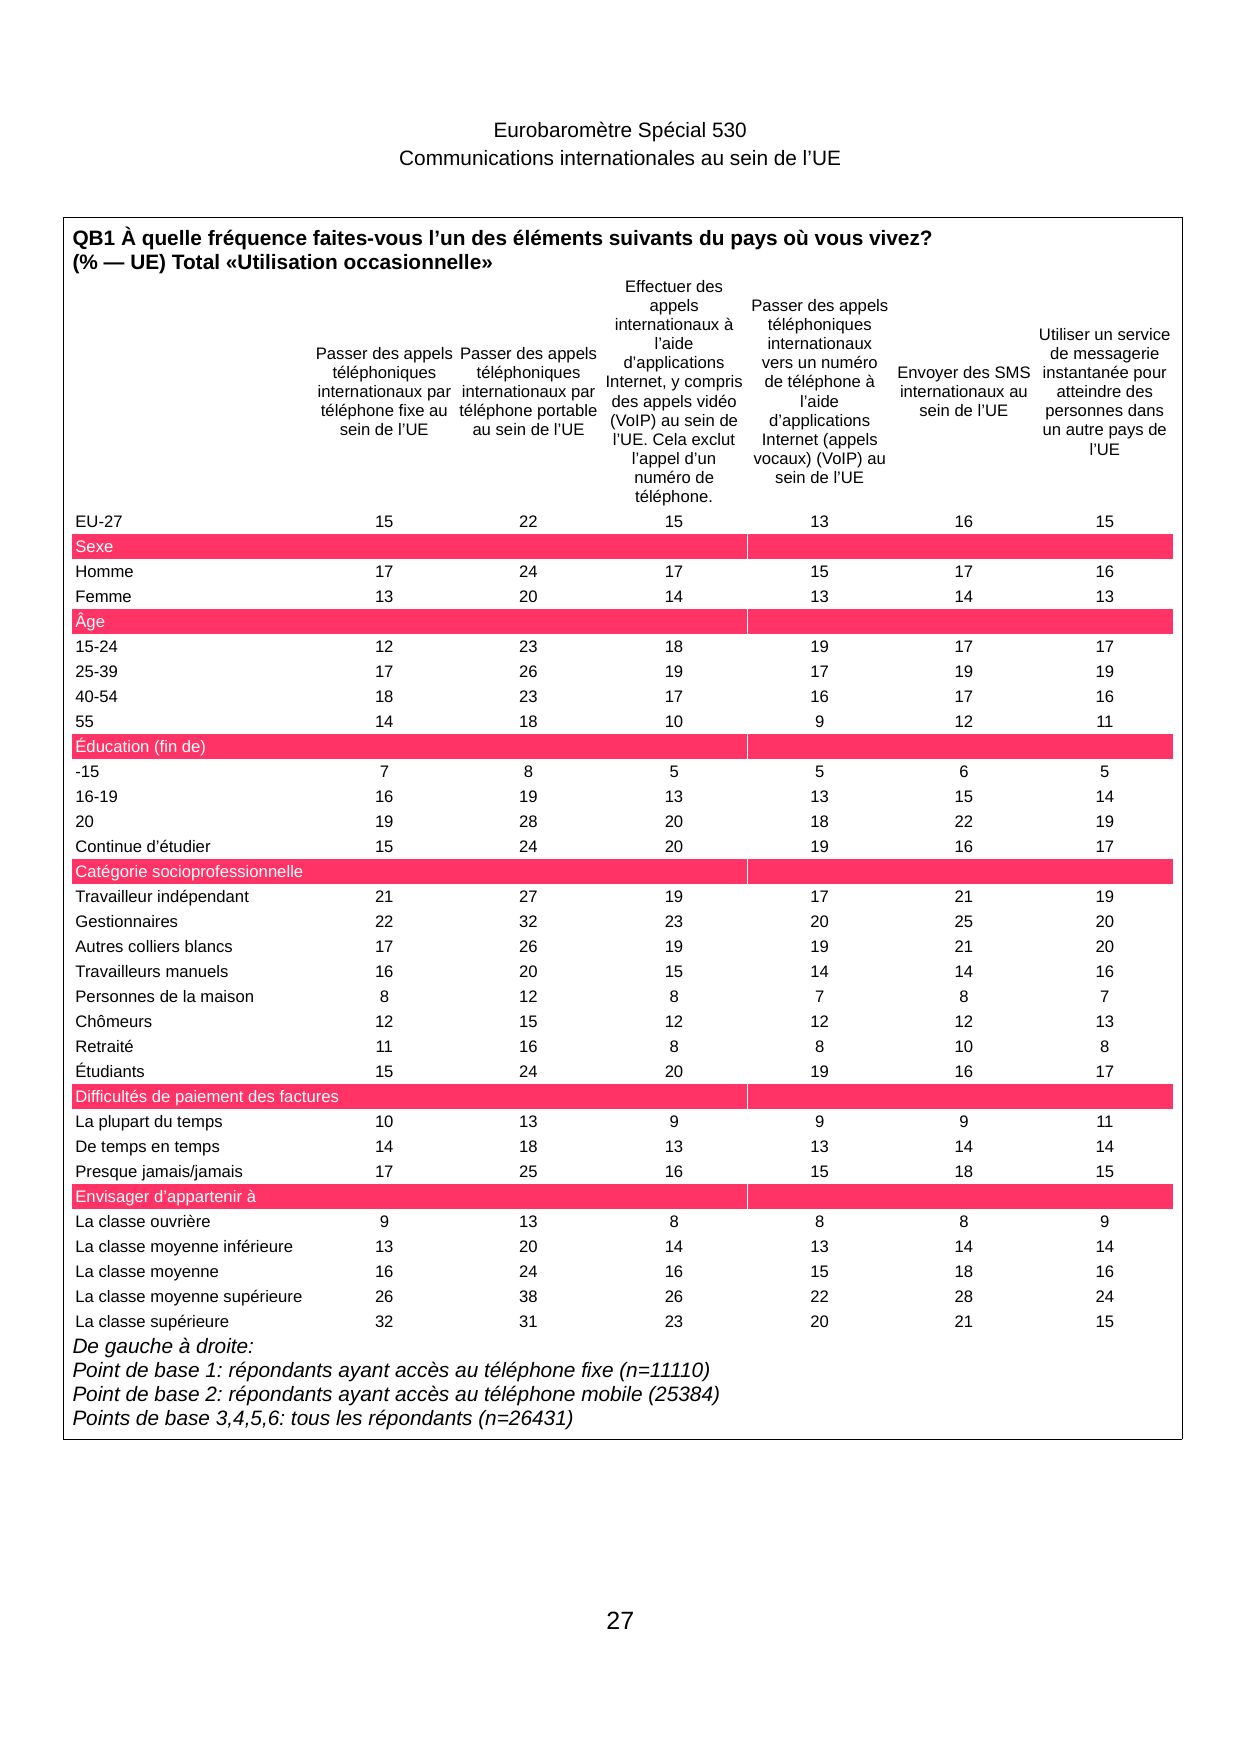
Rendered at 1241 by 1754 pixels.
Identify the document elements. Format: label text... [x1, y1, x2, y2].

table_cell 24 [456, 559, 600, 584]
table_cell 19 [312, 809, 456, 834]
table_cell 17 [892, 684, 1036, 709]
table_cell Retraité [72, 1034, 312, 1059]
table_cell [600, 1084, 747, 1109]
table_cell 20 [600, 809, 747, 834]
table_cell 15 [748, 1259, 892, 1284]
table_cell 20 [1036, 934, 1173, 959]
text De gauche à droite: [72, 1334, 1173, 1358]
table_cell 15 [1036, 509, 1173, 534]
table_cell 9 [748, 1109, 892, 1134]
table_cell 23 [600, 1309, 747, 1334]
table_cell 19 [600, 934, 747, 959]
table_cell 12 [456, 984, 600, 1009]
table_cell 13 [1036, 584, 1173, 609]
table_cell 26 [456, 934, 600, 959]
table_cell 8 [748, 1209, 892, 1234]
table_cell 10 [600, 709, 747, 734]
table_cell Difficultés de paiement des factures [72, 1084, 600, 1109]
table_cell Autres colliers blancs [72, 934, 312, 959]
table_cell Travailleur indépendant [72, 884, 312, 909]
table_cell 16 [1036, 559, 1173, 584]
table_cell 24 [456, 834, 600, 859]
text Point de base 1: répondants ayant accès au téléphone fixe (n=11110) [72, 1358, 1173, 1382]
table_cell 16 [600, 1259, 747, 1284]
table_cell 13 [312, 1234, 456, 1259]
table_cell 7 [748, 984, 892, 1009]
table_cell La classe ouvrière [72, 1209, 312, 1234]
table_cell 7 [312, 759, 456, 784]
table_cell 13 [1036, 1009, 1173, 1034]
table_cell 28 [456, 809, 600, 834]
table_cell 16 [1036, 684, 1173, 709]
table_cell 20 [748, 909, 892, 934]
table_cell 9 [1036, 1209, 1173, 1234]
table_cell [748, 734, 892, 759]
table_header Utiliser un service de messagerie instantanée pour atteindre des personnes dans un autre pays de l’UE [1036, 274, 1173, 509]
table_cell 16 [456, 1034, 600, 1059]
table_cell 19 [1036, 884, 1173, 909]
table_cell Envisager d’appartenir à [72, 1184, 600, 1209]
table_cell 15 [312, 834, 456, 859]
table_cell 17 [600, 559, 747, 584]
table_cell 17 [600, 684, 747, 709]
table_cell 13 [748, 784, 892, 809]
table_cell [892, 1184, 1036, 1209]
table_cell 16 [312, 1259, 456, 1284]
table_cell 17 [892, 634, 1036, 659]
table_cell 18 [892, 1259, 1036, 1284]
table_cell Gestionnaires [72, 909, 312, 934]
table_cell -15 [72, 759, 312, 784]
table_cell 11 [1036, 709, 1173, 734]
table_cell 19 [600, 884, 747, 909]
table_cell 20 [456, 584, 600, 609]
table_cell Personnes de la maison [72, 984, 312, 1009]
table_cell 32 [312, 1309, 456, 1334]
table_cell 22 [748, 1284, 892, 1309]
table_cell 12 [312, 1009, 456, 1034]
table_cell 38 [456, 1284, 600, 1309]
table_cell La classe moyenne supérieure [72, 1284, 312, 1309]
table_cell 25-39 [72, 659, 312, 684]
table_cell 14 [892, 1234, 1036, 1259]
table_cell 14 [892, 959, 1036, 984]
table_cell 8 [600, 1209, 747, 1234]
table_cell 13 [748, 584, 892, 609]
table_cell 14 [600, 1234, 747, 1259]
table_cell [600, 734, 747, 759]
table_cell Femme [72, 584, 312, 609]
table_cell [600, 609, 747, 634]
table_cell 20 [748, 1309, 892, 1334]
table_cell 15 [748, 559, 892, 584]
table_cell 12 [892, 709, 1036, 734]
table_cell 16 [312, 959, 456, 984]
table_cell [892, 534, 1036, 559]
table_header Effectuer des appels internationaux à l’aide d’applications Internet, y compris des appels vidéo (VoIP) au sein de l’UE. Cela exclut l’appel d’un numéro de téléphone. [600, 274, 747, 509]
table_cell 15 [1036, 1159, 1173, 1184]
table_cell 13 [456, 1109, 600, 1134]
table_cell 15 [456, 1009, 600, 1034]
table_cell [748, 609, 892, 634]
table_header Envoyer des SMS internationaux au sein de l’UE [892, 274, 1036, 509]
table_cell 12 [748, 1009, 892, 1034]
table_cell 20 [456, 959, 600, 984]
table_cell 14 [600, 584, 747, 609]
table_cell [1036, 1184, 1173, 1209]
table_cell 8 [600, 1034, 747, 1059]
table_cell 17 [1036, 1059, 1173, 1084]
table_cell 20 [1036, 909, 1173, 934]
table_cell 8 [312, 984, 456, 1009]
table_cell 17 [1036, 834, 1173, 859]
table_cell 7 [1036, 984, 1173, 1009]
table_cell [748, 1084, 892, 1109]
table_cell 21 [312, 884, 456, 909]
table_cell 15 [600, 959, 747, 984]
table_cell 32 [456, 909, 600, 934]
table_cell Homme [72, 559, 312, 584]
table_cell 9 [892, 1109, 1036, 1134]
table_cell 17 [748, 884, 892, 909]
table_cell 21 [892, 934, 1036, 959]
table_cell 21 [892, 1309, 1036, 1334]
table_cell 17 [748, 659, 892, 684]
table_cell La classe moyenne inférieure [72, 1234, 312, 1259]
table_cell 18 [456, 709, 600, 734]
table_cell 24 [456, 1259, 600, 1284]
table_cell Sexe [72, 534, 600, 559]
table_cell 17 [312, 659, 456, 684]
table_cell [748, 1184, 892, 1209]
table_cell [892, 734, 1036, 759]
table_cell [892, 859, 1036, 884]
table_cell 19 [748, 1059, 892, 1084]
table_cell 14 [312, 1134, 456, 1159]
table_cell 28 [892, 1284, 1036, 1309]
table_cell [748, 859, 892, 884]
table_cell La classe moyenne [72, 1259, 312, 1284]
table_cell 10 [312, 1109, 456, 1134]
table_cell 24 [1036, 1284, 1173, 1309]
table_cell 19 [748, 934, 892, 959]
table_cell 24 [456, 1059, 600, 1084]
table_cell 12 [892, 1009, 1036, 1034]
table_cell 6 [892, 759, 1036, 784]
table_cell 21 [892, 884, 1036, 909]
table_cell 8 [600, 984, 747, 1009]
table_cell 16 [892, 834, 1036, 859]
table_cell 55 [72, 709, 312, 734]
table_cell 16 [600, 1159, 747, 1184]
table_cell 18 [600, 634, 747, 659]
table_cell 26 [600, 1284, 747, 1309]
table_cell 17 [892, 559, 1036, 584]
table_header Passer des appels téléphoniques internationaux vers un numéro de téléphone à l’aide d’applications Internet (appels vocaux) (VoIP) au sein de l’UE [748, 274, 892, 509]
table_cell 11 [312, 1034, 456, 1059]
table_cell 16 [1036, 959, 1173, 984]
table_cell 14 [748, 959, 892, 984]
table_cell 12 [600, 1009, 747, 1034]
table_cell 23 [456, 634, 600, 659]
table_cell 13 [600, 1134, 747, 1159]
table_cell 19 [600, 659, 747, 684]
table_cell 13 [456, 1209, 600, 1234]
table_cell 18 [748, 809, 892, 834]
table_cell 5 [748, 759, 892, 784]
table_cell 16 [312, 784, 456, 809]
text QB1 À quelle fréquence faites-vous l’un des éléments suivants du pays où vous vivez? [72, 226, 1173, 249]
table_cell 15 [312, 1059, 456, 1084]
table_cell 27 [456, 884, 600, 909]
table_cell 15 [312, 509, 456, 534]
table_cell 40-54 [72, 684, 312, 709]
text (% — UE) Total «Utilisation occasionnelle» [72, 249, 1173, 273]
table_cell [600, 859, 747, 884]
table_cell 19 [892, 659, 1036, 684]
table_cell 14 [892, 1134, 1036, 1159]
table_cell 16 [892, 1059, 1036, 1084]
table_cell 19 [1036, 809, 1173, 834]
table_cell 22 [312, 909, 456, 934]
table_cell De temps en temps [72, 1134, 312, 1159]
table_cell 8 [892, 984, 1036, 1009]
table_cell 26 [312, 1284, 456, 1309]
table_cell 8 [1036, 1034, 1173, 1059]
table_cell 15 [892, 784, 1036, 809]
table_cell Presque jamais/jamais [72, 1159, 312, 1184]
table_cell 20 [72, 809, 312, 834]
table_cell [1036, 534, 1173, 559]
table_cell 13 [312, 584, 456, 609]
table_cell 18 [312, 684, 456, 709]
table_cell EU-27 [72, 509, 312, 534]
table_cell 19 [748, 834, 892, 859]
table_header Passer des appels téléphoniques internationaux par téléphone fixe au sein de l’UE [312, 274, 456, 509]
table_cell 15 [748, 1159, 892, 1184]
table_cell 19 [456, 784, 600, 809]
table_cell 14 [1036, 1234, 1173, 1259]
table_cell Étudiants [72, 1059, 312, 1084]
table_cell 22 [456, 509, 600, 534]
table_cell 20 [600, 1059, 747, 1084]
table_cell 14 [1036, 1134, 1173, 1159]
table_cell 9 [600, 1109, 747, 1134]
table_cell 15 [1036, 1309, 1173, 1334]
table_header Passer des appels téléphoniques internationaux par téléphone portable au sein de l’UE [456, 274, 600, 509]
table_cell [1036, 609, 1173, 634]
table_cell 25 [456, 1159, 600, 1184]
table_cell 23 [456, 684, 600, 709]
table_cell 17 [1036, 634, 1173, 659]
table_cell 13 [748, 1234, 892, 1259]
table_cell Éducation (fin de) [72, 734, 600, 759]
table_cell 14 [1036, 784, 1173, 809]
table_cell 8 [456, 759, 600, 784]
table_cell [892, 1084, 1036, 1109]
table_cell 23 [600, 909, 747, 934]
table_cell 10 [892, 1034, 1036, 1059]
table_cell 15-24 [72, 634, 312, 659]
text Point de base 2: répondants ayant accès au téléphone mobile (25384) [72, 1382, 1173, 1406]
table_cell [1036, 734, 1173, 759]
table_cell 13 [748, 1134, 892, 1159]
table_cell La plupart du temps [72, 1109, 312, 1134]
table_cell 25 [892, 909, 1036, 934]
table_cell 14 [892, 584, 1036, 609]
table_cell [600, 534, 747, 559]
table_cell 17 [312, 559, 456, 584]
table_cell 19 [1036, 659, 1173, 684]
table_cell 12 [312, 634, 456, 659]
table_cell 13 [600, 784, 747, 809]
table_header [72, 274, 312, 509]
table_cell 16 [748, 684, 892, 709]
table_cell 16 [1036, 1259, 1173, 1284]
table_cell 15 [600, 509, 747, 534]
table_cell 16-19 [72, 784, 312, 809]
table_cell 14 [312, 709, 456, 734]
table_cell [1036, 1084, 1173, 1109]
table_cell 13 [748, 509, 892, 534]
table_cell 5 [1036, 759, 1173, 784]
table_cell [600, 1184, 747, 1209]
table_cell 20 [600, 834, 747, 859]
table_cell Chômeurs [72, 1009, 312, 1034]
table_cell Travailleurs manuels [72, 959, 312, 984]
table_cell Continue d’étudier [72, 834, 312, 859]
table_cell 19 [748, 634, 892, 659]
table_cell [1036, 859, 1173, 884]
table_cell 20 [456, 1234, 600, 1259]
table_cell 18 [892, 1159, 1036, 1184]
table_cell 11 [1036, 1109, 1173, 1134]
table_cell 22 [892, 809, 1036, 834]
text Points de base 3,4,5,6: tous les répondants (n=26431) [72, 1406, 1173, 1430]
table_cell Catégorie socioprofessionnelle [72, 859, 600, 884]
table_cell 8 [892, 1209, 1036, 1234]
table_cell 17 [312, 934, 456, 959]
table_cell 8 [748, 1034, 892, 1059]
table_cell 26 [456, 659, 600, 684]
table_cell 5 [600, 759, 747, 784]
table_cell [748, 534, 892, 559]
table_cell 17 [312, 1159, 456, 1184]
table_cell Âge [72, 609, 600, 634]
table_cell La classe supérieure [72, 1309, 312, 1334]
table_cell [892, 609, 1036, 634]
table_cell 31 [456, 1309, 600, 1334]
table_cell 9 [748, 709, 892, 734]
table_cell 16 [892, 509, 1036, 534]
table_cell 18 [456, 1134, 600, 1159]
table_cell 9 [312, 1209, 456, 1234]
